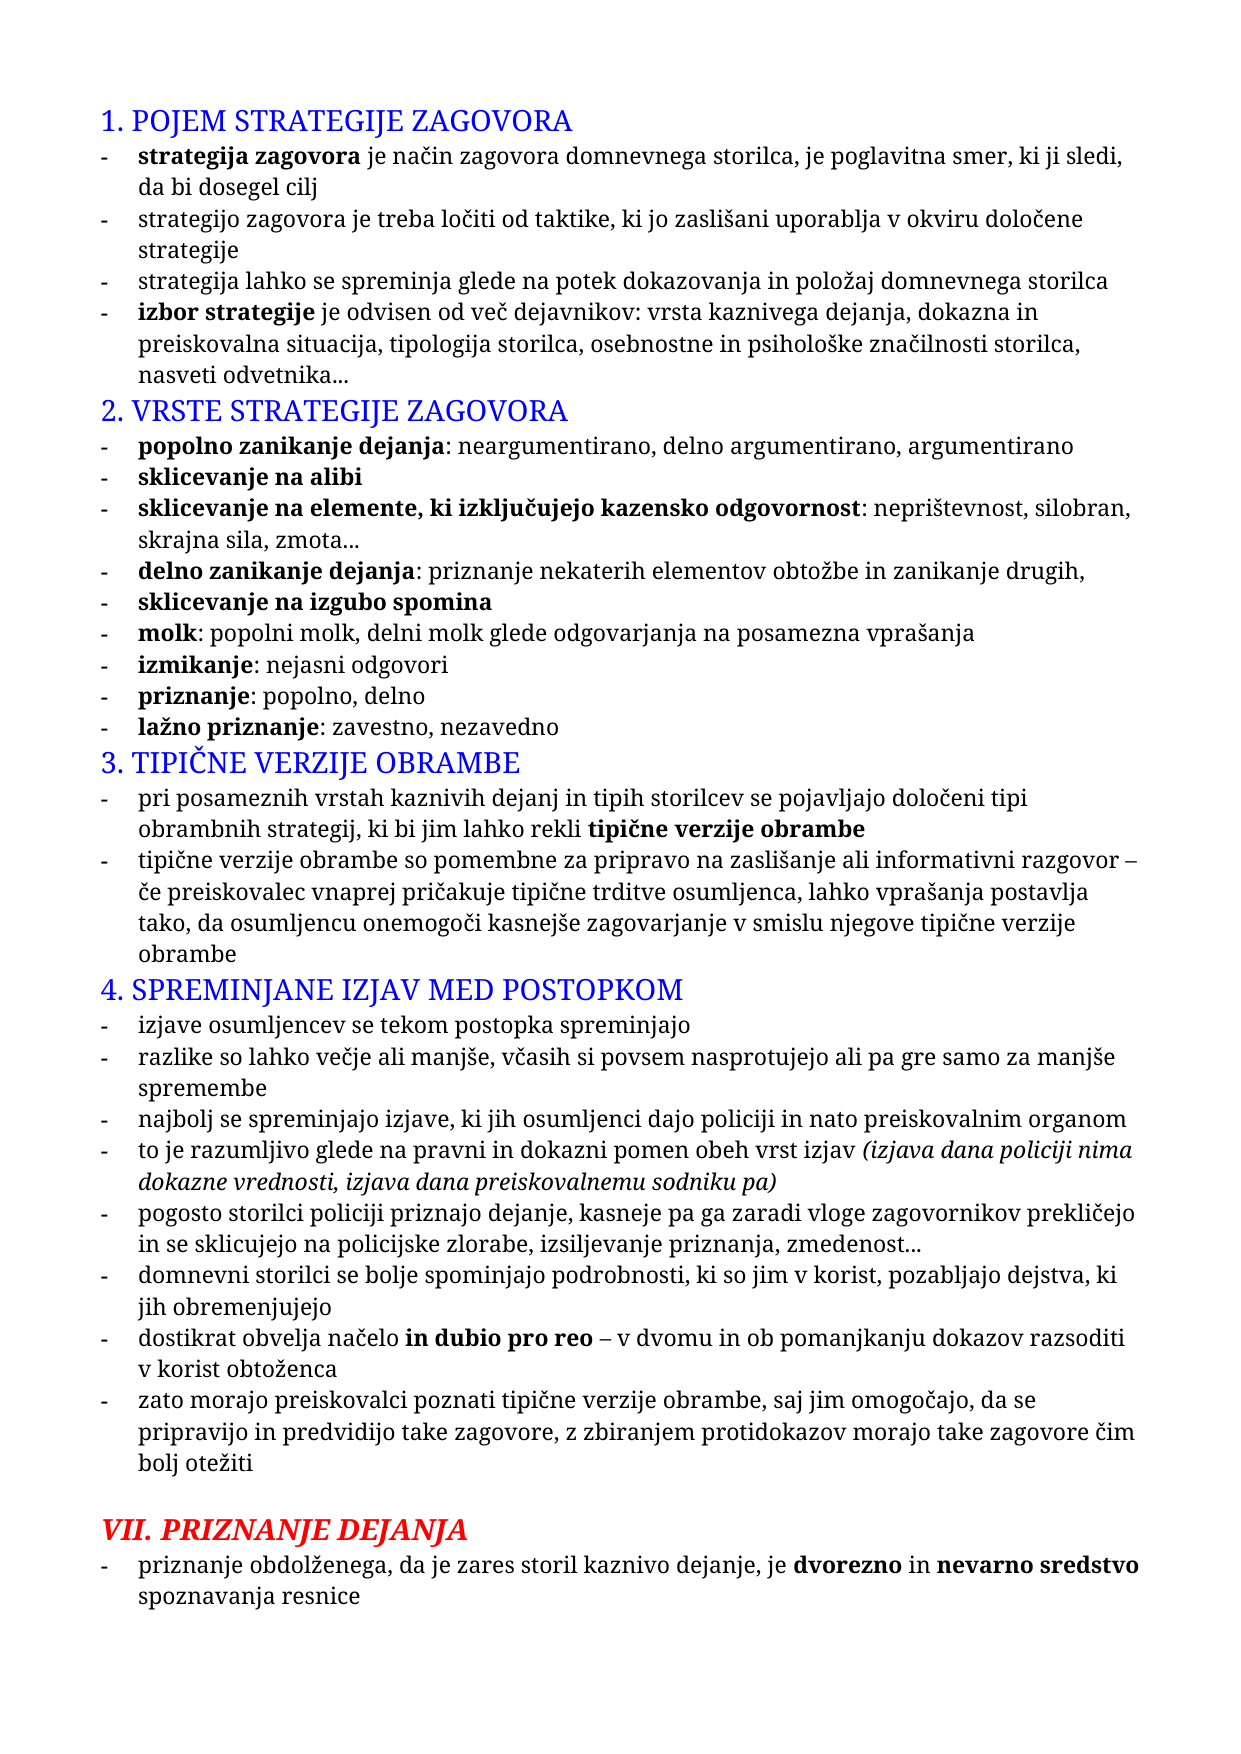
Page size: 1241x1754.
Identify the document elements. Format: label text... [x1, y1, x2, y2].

list domnevni storilci se bolje spominjajo podrobnosti, ki so jim v korist, pozabljajo dejstva, ki jih obremenjujejo [100, 1259, 1140, 1322]
list izjave osumljencev se tekom postopka spreminjajo [100, 1009, 1140, 1040]
list popolno zanikanje dejanja: neargumentirano, delno argumentirano, argumentirano [100, 430, 1140, 461]
list dostikrat obvelja načelo in dubio pro reo – v dvomu in ob pomanjkanju dokazov razsoditi v korist obtoženca [100, 1322, 1140, 1384]
subtitle VII. PRIZNANJE DEJANJA [100, 1509, 1140, 1549]
list strategijo zagovora je treba ločiti od taktike, ki jo zaslišani uporablja v okviru določene strategije [100, 203, 1140, 265]
subtitle 3. TIPIČNE VERZIJE OBRAMBE [100, 742, 1140, 782]
subtitle 4. SPREMINJANE IZJAV MED POSTOPKOM [100, 969, 1140, 1009]
list najbolj se spreminjajo izjave, ki jih osumljenci dajo policiji in nato preiskovalnim organom [100, 1103, 1140, 1134]
list strategija lahko se spreminja glede na potek dokazovanja in položaj domnevnega storilca [100, 265, 1140, 296]
list delno zanikanje dejanja: priznanje nekaterih elementov obtožbe in zanikanje drugih, [100, 555, 1140, 586]
list tipične verzije obrambe so pomembne za pripravo na zaslišanje ali informativni razgovor – če preiskovalec vnaprej pričakuje tipične trditve osumljenca, lahko vprašanja postavlja tako, da osumljencu onemogoči kasnejše zagovarjanje v smislu njegove tipične verzije obrambe [100, 844, 1140, 969]
subtitle 2. VRSTE STRATEGIJE ZAGOVORA [100, 390, 1140, 430]
list priznanje: popolno, delno [100, 680, 1140, 711]
list izbor strategije je odvisen od več dejavnikov: vrsta kaznivega dejanja, dokazna in preiskovalna situacija, tipologija storilca, osebnostne in psihološke značilnosti storilca, nasveti odvetnika... [100, 296, 1140, 390]
list razlike so lahko večje ali manjše, včasih si povsem nasprotujejo ali pa gre samo za manjše spremembe [100, 1040, 1140, 1103]
list lažno priznanje: zavestno, nezavedno [100, 711, 1140, 742]
list sklicevanje na alibi [100, 461, 1140, 492]
list to je razumljivo glede na pravni in dokazni pomen obeh vrst izjav (izjava dana policiji nima dokazne vrednosti, izjava dana preiskovalnemu sodniku pa) [100, 1134, 1140, 1197]
list pri posameznih vrstah kaznivih dejanj in tipih storilcev se pojavljajo določeni tipi obrambnih strategij, ki bi jim lahko rekli tipične verzije obrambe [100, 782, 1140, 844]
list sklicevanje na izgubo spomina [100, 586, 1140, 617]
subtitle 1. POJEM STRATEGIJE ZAGOVORA [100, 100, 1140, 140]
list pogosto storilci policiji priznajo dejanje, kasneje pa ga zaradi vloge zagovornikov prekličejo in se sklicujejo na policijske zlorabe, izsiljevanje priznanja, zmedenost... [100, 1197, 1140, 1259]
list molk: popolni molk, delni molk glede odgovarjanja na posamezna vprašanja [100, 617, 1140, 648]
list priznanje obdolženega, da je zares storil kaznivo dejanje, je dvorezno in nevarno sredstvo spoznavanja resnice [100, 1549, 1140, 1611]
list izmikanje: nejasni odgovori [100, 648, 1140, 680]
list strategija zagovora je način zagovora domnevnega storilca, je poglavitna smer, ki ji sledi, da bi dosegel cilj [100, 140, 1140, 203]
list sklicevanje na elemente, ki izključujejo kazensko odgovornost: neprištevnost, silobran, skrajna sila, zmota... [100, 492, 1140, 555]
list zato morajo preiskovalci poznati tipične verzije obrambe, saj jim omogočajo, da se pripravijo in predvidijo take zagovore, z zbiranjem protidokazov morajo take zagovore čim bolj otežiti [100, 1384, 1140, 1478]
